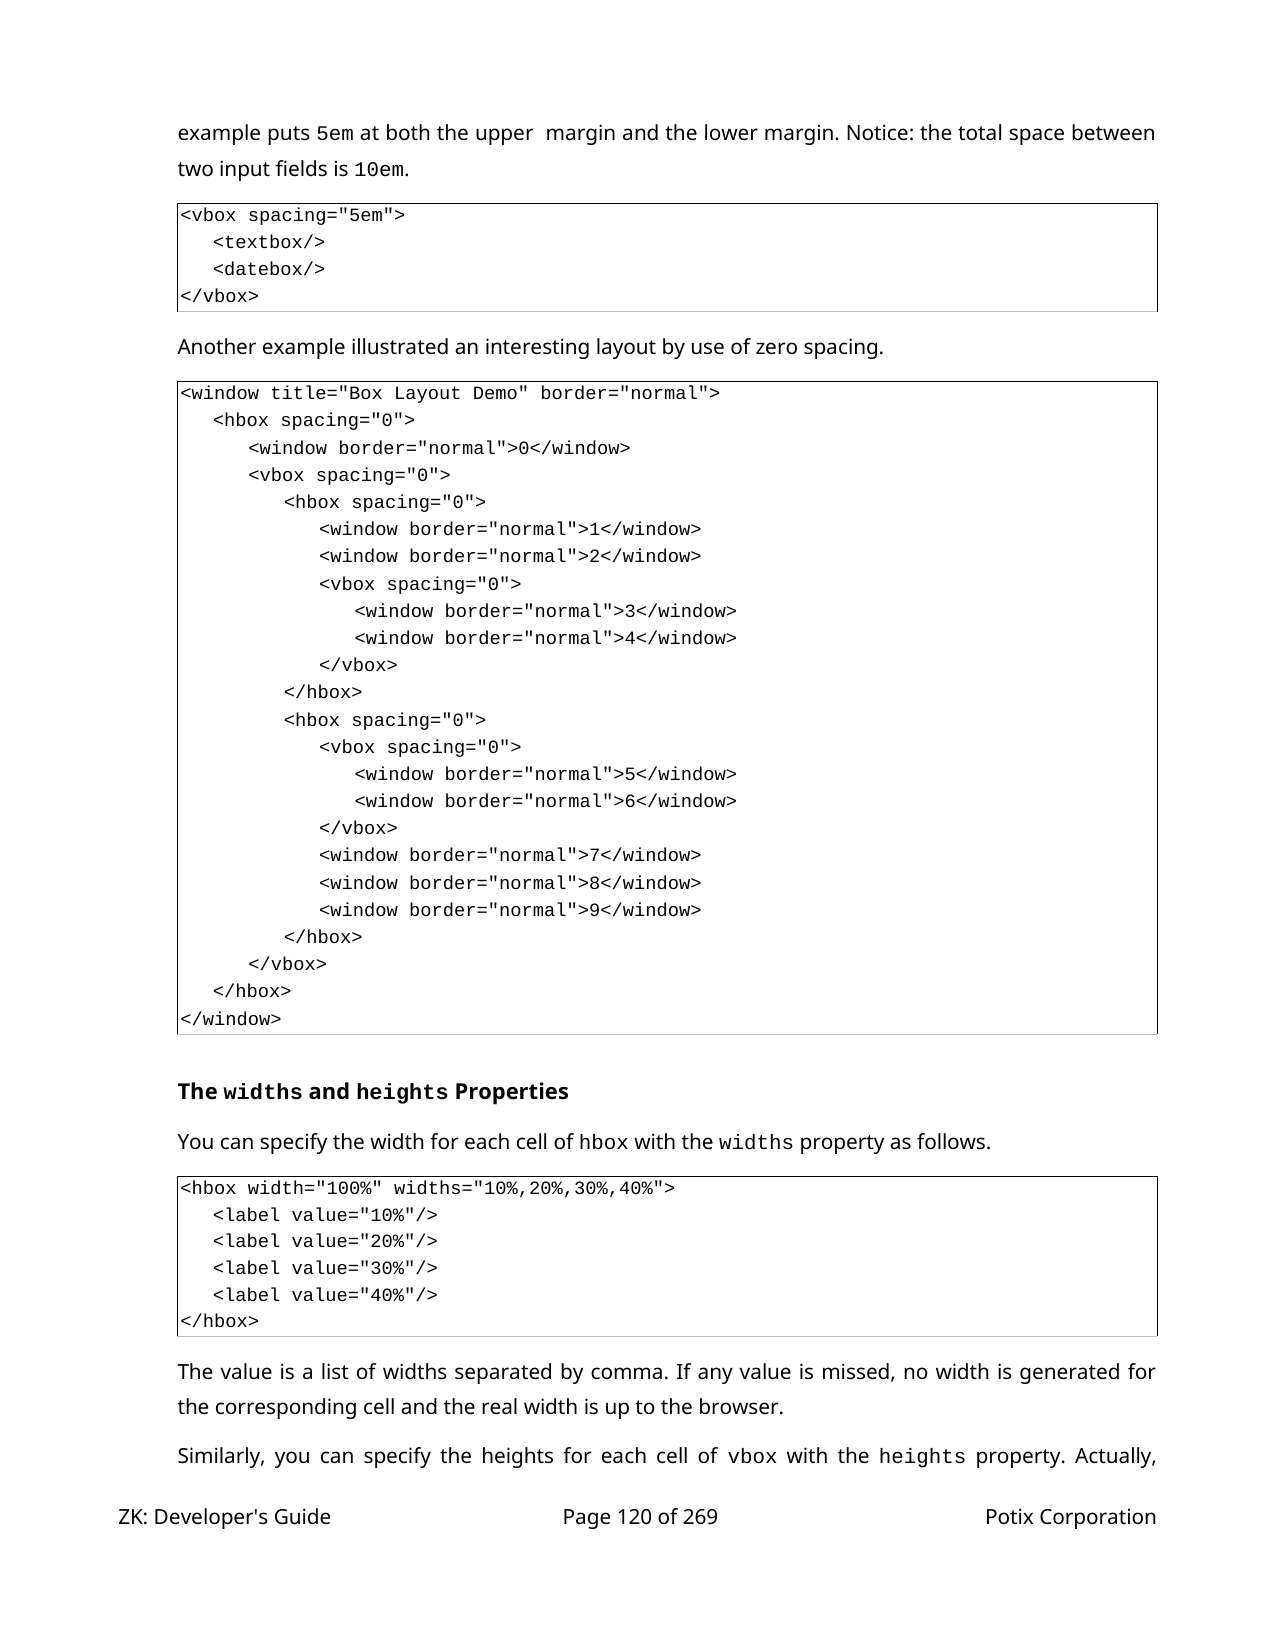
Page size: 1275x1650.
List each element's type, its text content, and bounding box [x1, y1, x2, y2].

text <window title="Box Layout Demo" border="normal"> [178, 382, 1157, 405]
text <window border="normal">1</window> [178, 517, 1157, 541]
text <vbox spacing="0"> [178, 463, 1157, 487]
text <hbox spacing="0"> [178, 707, 1157, 732]
text Similarly, you can specify the heights for each cell of vbox with the heights property. Actually, [177, 1441, 1157, 1469]
text <vbox spacing="0"> [178, 734, 1157, 759]
text <vbox spacing="5em"> [178, 204, 1157, 227]
text <window border="normal">5</window> [178, 762, 1157, 786]
text <window border="normal">6</window> [178, 789, 1157, 813]
text <hbox spacing="0"> [178, 408, 1157, 433]
text </vbox> [178, 952, 1157, 976]
text <window border="normal">7</window> [178, 843, 1157, 868]
text The value is a list of widths separated by comma. If any value is missed, no width is generated for the corresponding cell and the real width is up to the browser. [177, 1357, 1157, 1420]
text </vbox> [178, 816, 1157, 840]
text <window border="normal">4</window> [178, 626, 1157, 650]
text <datebox/> [178, 257, 1157, 281]
text example puts 5em at both the upper margin and the lower margin. Notice: the total space between two input fields is 10em. [177, 118, 1157, 182]
subtitle The widths and heights Properties [177, 1076, 1157, 1106]
text </vbox> [178, 653, 1157, 677]
text </hbox> [178, 925, 1157, 949]
text </vbox> [178, 284, 1157, 311]
text <textbox/> [178, 230, 1157, 254]
text You can specify the width for each cell of hbox with the widths property as follows. [177, 1127, 1157, 1156]
text <window border="normal">8</window> [178, 871, 1157, 895]
text <window border="normal">9</window> [178, 898, 1157, 922]
text <window border="normal">0</window> [178, 436, 1157, 460]
text </hbox> [178, 979, 1157, 1003]
text Another example illustrated an interesting layout by use of zero spacing. [177, 332, 1157, 361]
text <hbox width="100%" widths="10%,20%,30%,40%"> <label value="10%"/> <label value="20%"/> <label value="30%"/> <label value="40%"/> </hbox> [178, 1177, 1157, 1336]
text </hbox> [178, 680, 1157, 704]
text </window> [178, 1006, 1157, 1034]
text <window border="normal">3</window> [178, 599, 1157, 623]
text <hbox spacing="0"> [178, 490, 1157, 514]
text <window border="normal">2</window> [178, 544, 1157, 568]
text <vbox spacing="0"> [178, 571, 1157, 596]
